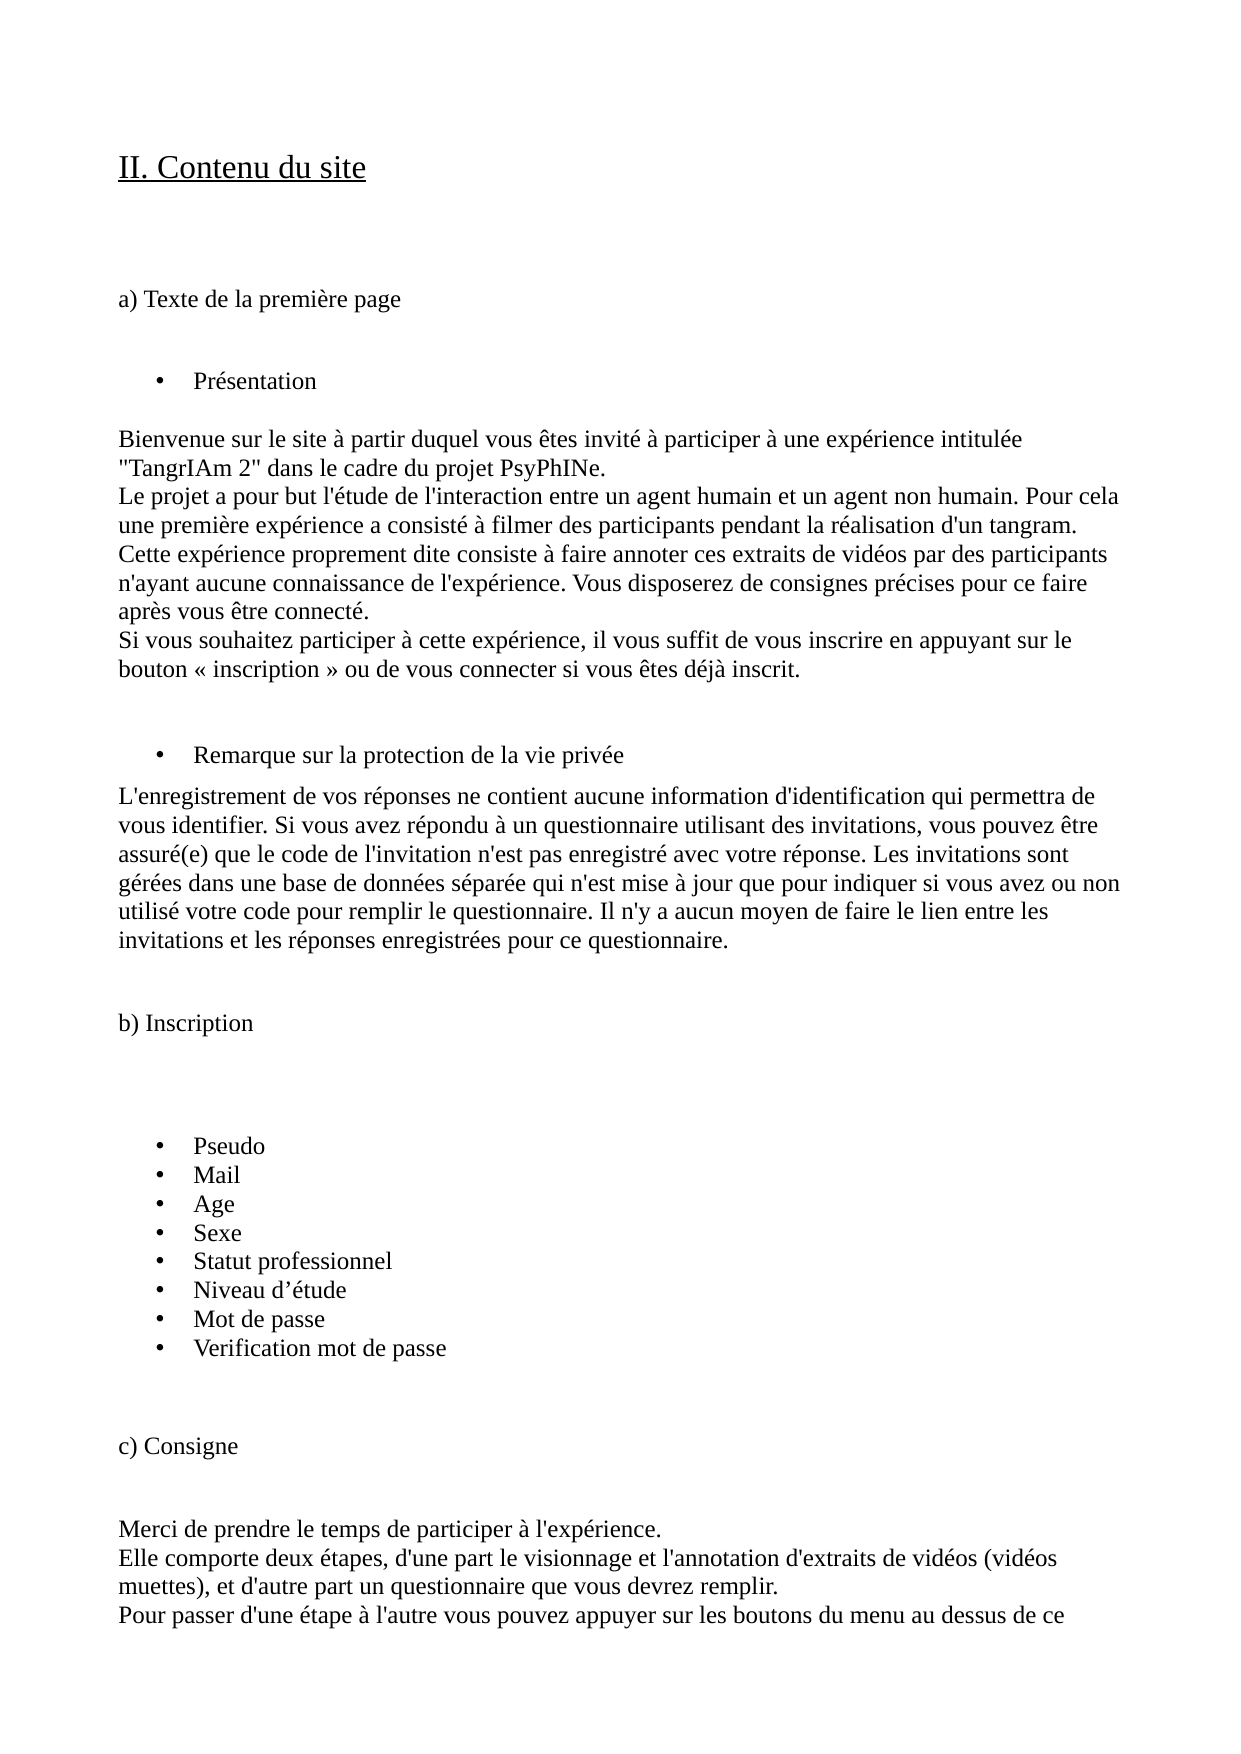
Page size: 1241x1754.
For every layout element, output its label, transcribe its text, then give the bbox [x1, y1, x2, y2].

list Niveau d’étude [156, 1275, 1122, 1304]
list Age [156, 1189, 1122, 1218]
text c) Consigne [118, 1431, 1122, 1460]
list Présentation [156, 366, 1122, 395]
text b) Inscription [118, 1008, 1122, 1036]
list Mot de passe [156, 1304, 1122, 1333]
text II. Contenu du site [118, 147, 1122, 185]
list Remarque sur la protection de la vie privée [156, 740, 1122, 769]
text Bienvenue sur le site à partir duquel vous êtes invité à participer à une expérience intitulée "TangrIAm 2" dans le cadre du projet PsyPhINe. Le projet a pour but l'étude de l'interaction entre un agent humain et un agent non humain. Pour cela une première expérience a consisté à filmer des participants pendant la réalisation d'un tangram. Cette expérience proprement dite consiste à faire annoter ces extraits de vidéos par des participants n'ayant aucune connaissance de l'expérience. Vous disposerez de consignes précises pour ce faire après vous être connecté. Si vous souhaitez participer à cette expérience, il vous suffit de vous inscrire en appuyant sur le bouton « inscription » ou de vous connecter si vous êtes déjà inscrit. [118, 424, 1122, 683]
list Sexe [156, 1218, 1122, 1246]
text L'enregistrement de vos réponses ne contient aucune information d'identification qui permettra de vous identifier. Si vous avez répondu à un questionnaire utilisant des invitations, vous pouvez être assuré(e) que le code de l'invitation n'est pas enregistré avec votre réponse. Les invitations sont gérées dans une base de données séparée qui n'est mise à jour que pour indiquer si vous avez ou non utilisé votre code pour remplir le questionnaire. Il n'y a aucun moyen de faire le lien entre les invitations et les réponses enregistrées pour ce questionnaire. [118, 781, 1122, 954]
list Verification mot de passe [156, 1333, 1122, 1361]
text a) Texte de la première page [118, 284, 1122, 313]
list Pseudo [156, 1131, 1122, 1160]
list Statut professionnel [156, 1246, 1122, 1275]
text Merci de prendre le temps de participer à l'expérience. Elle comporte deux étapes, d'une part le visionnage et l'annotation d'extraits de vidéos (vidéos muettes), et d'autre part un questionnaire que vous devrez remplir. Pour passer d'une étape à l'autre vous pouvez appuyer sur les boutons du menu au dessus de ce [118, 1514, 1122, 1629]
list Mail [156, 1160, 1122, 1189]
